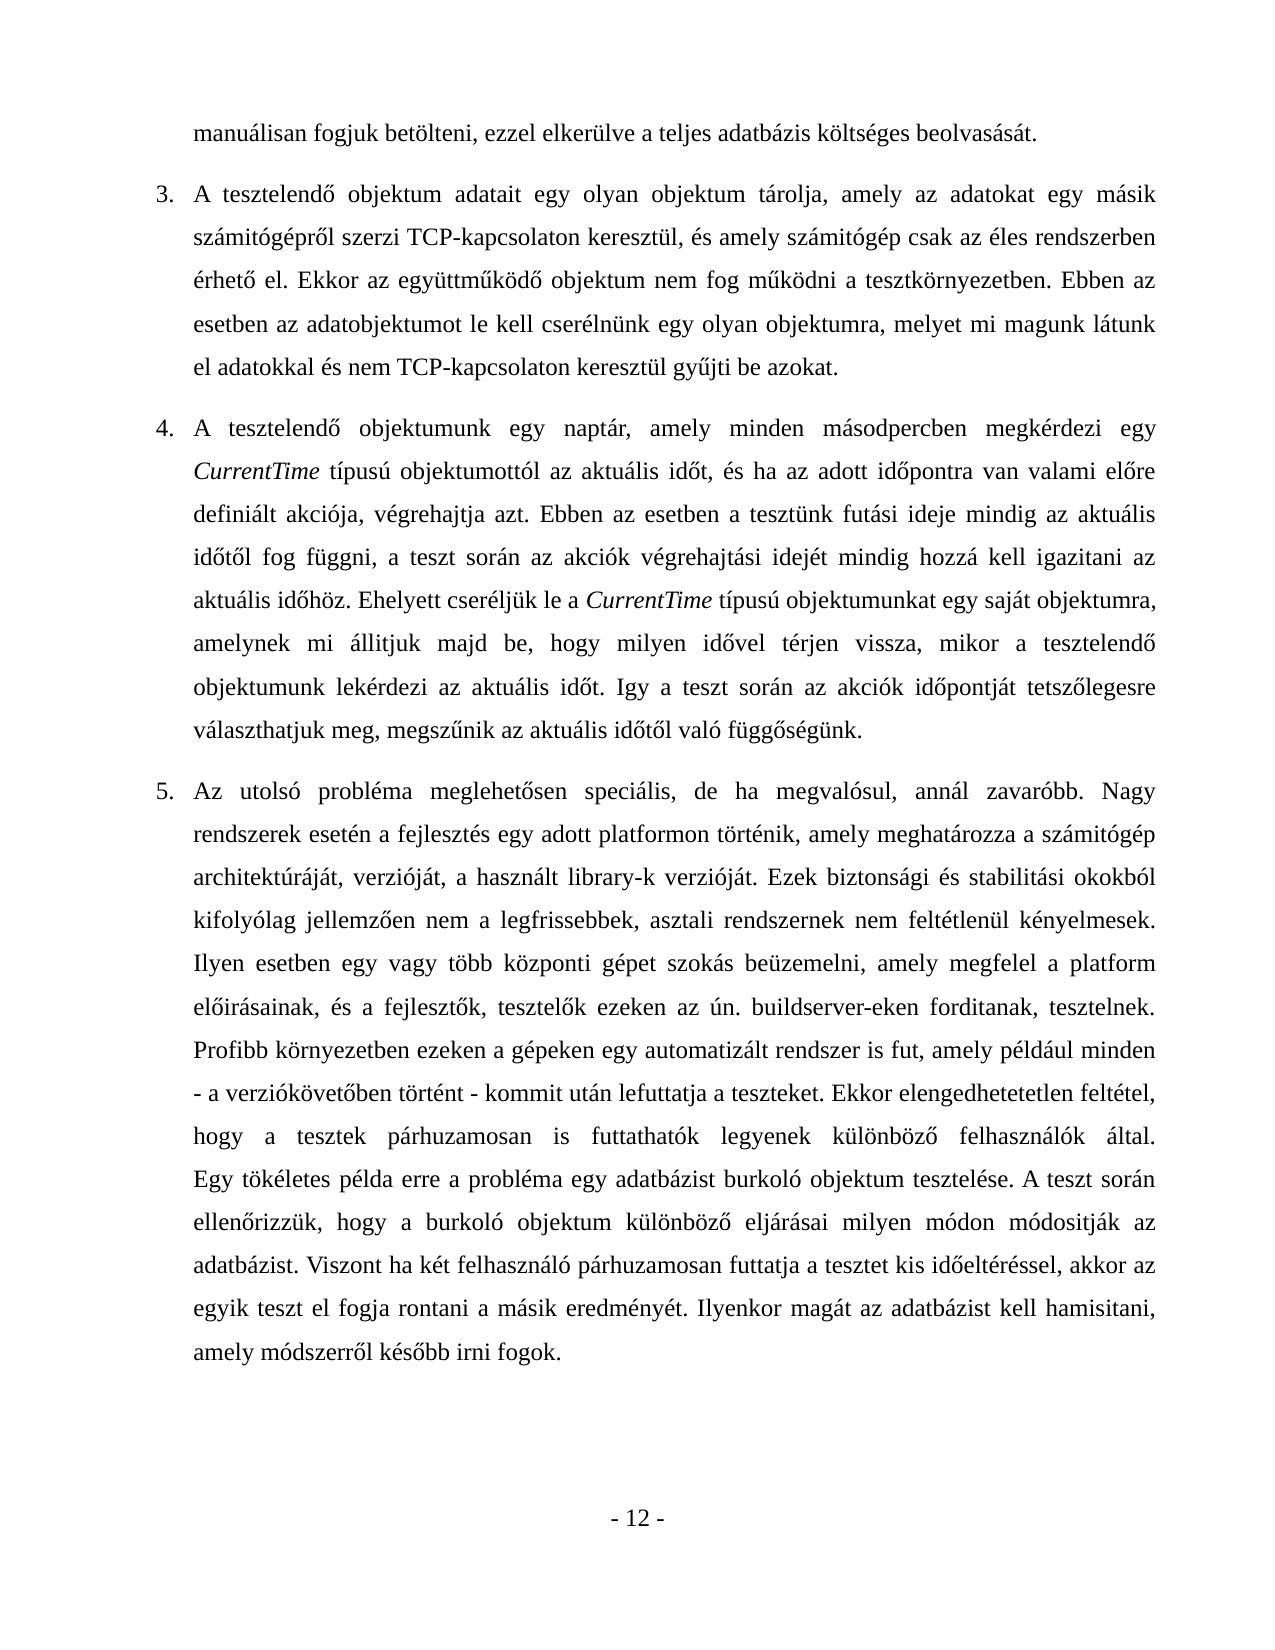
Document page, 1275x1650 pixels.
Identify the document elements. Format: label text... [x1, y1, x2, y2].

list manuálisan fogjuk betölteni, ezzel elkerülve a teljes adatbázis költséges beolvasását. [156, 118, 1157, 147]
list A tesztelendő objektumunk egy naptár, amely minden másodpercben megkérdezi egy CurrentTime típusú objektumottól az aktuális időt, és ha az adott időpontra van valami előre definiált akciója, végrehajtja azt. Ebben az esetben a tesztünk futási ideje mindig az aktuális időtől fog függni, a teszt során az akciók végrehajtási idejét mindig hozzá kell igazitani az aktuális időhöz. Ehelyett cseréljük le a CurrentTime típusú objektumunkat egy saját objektumra, amelynek mi állitjuk majd be, hogy milyen idővel térjen vissza, mikor a tesztelendő objektumunk lekérdezi az aktuális időt. Igy a teszt során az akciók időpontját tetszőlegesre választhatjuk meg, megszűnik az aktuális időtől való függőségünk. [156, 413, 1157, 743]
list A tesztelendő objektum adatait egy olyan objektum tárolja, amely az adatokat egy másik számitógépről szerzi TCP-kapcsolaton keresztül, és amely számitógép csak az éles rendszerben érhető el. Ekkor az együttműködő objektum nem fog működni a tesztkörnyezetben. Ebben az esetben az adatobjektumot le kell cserélnünk egy olyan objektumra, melyet mi magunk látunk el adatokkal és nem TCP-kapcsolaton keresztül gyűjti be azokat. [156, 179, 1157, 381]
list Az utolsó probléma meglehetősen speciális, de ha megvalósul, annál zavaróbb. Nagy rendszerek esetén a fejlesztés egy adott platformon történik, amely meghatározza a számitógép architektúráját, verzióját, a használt library-k verzióját. Ezek biztonsági és stabilitási okokból kifolyólag jellemzően nem a legfrissebbek, asztali rendszernek nem feltétlenül kényelmesek. Ilyen esetben egy vagy több központi gépet szokás beüzemelni, amely megfelel a platform előirásainak, és a fejlesztők, tesztelők ezeken az ún. buildserver-eken forditanak, tesztelnek. Profibb környezetben ezeken a gépeken egy automatizált rendszer is fut, amely például minden - a verziókövetőben történt - kommit után lefuttatja a teszteket. Ekkor elengedhetetetlen feltétel, hogy a tesztek párhuzamosan is futtathatók legyenek különböző felhasználók által. Egy tökéletes példa erre a probléma egy adatbázist burkoló objektum tesztelése. A teszt során ellenőrizzük, hogy a burkoló objektum különböző eljárásai milyen módon módositják az adatbázist. Viszont ha két felhasználó párhuzamosan futtatja a tesztet kis időeltéréssel, akkor az egyik teszt el fogja rontani a másik eredményét. Ilyenkor magát az adatbázist kell hamisitani, amely módszerről később irni fogok. [156, 776, 1157, 1365]
